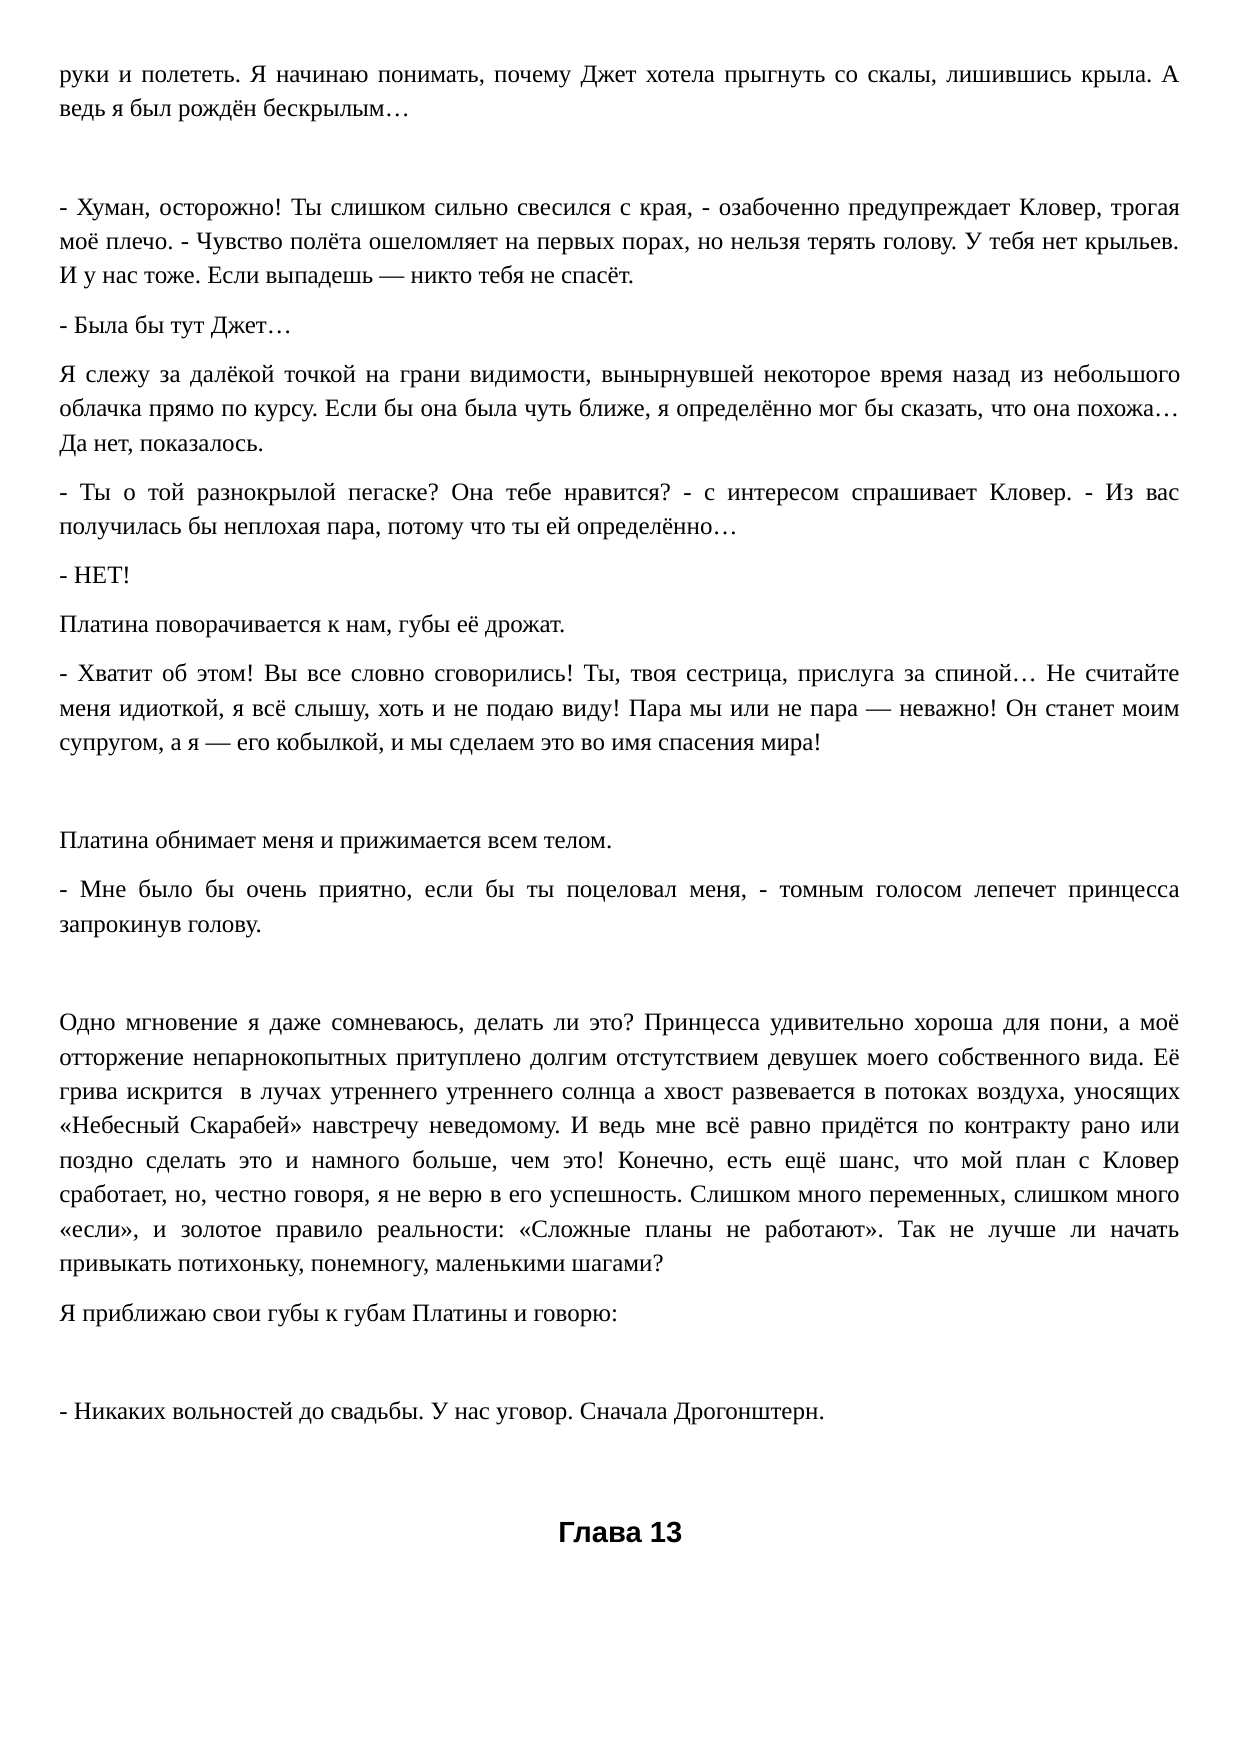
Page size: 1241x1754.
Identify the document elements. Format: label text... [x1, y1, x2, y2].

text - Хватит об этом! Вы все словно сговорились! Ты, твоя сестрица, прислуга за спиной… Не считайте меня идиоткой, я всё слышу, хоть и не подаю виду! Пара мы или не пара — неважно! Он станет моим супругом, а я — его кобылкой, и мы сделаем это во имя спасения мира! [59, 658, 1181, 756]
text - НЕТ! [59, 560, 1181, 589]
text Платина обнимает меня и прижимается всем телом. [59, 826, 1181, 854]
subtitle Глава 13 [59, 1515, 1181, 1548]
text руки и полететь. Я начинаю понимать, почему Джет хотела прыгнуть со скалы, лишившись крыла. А ведь я был рождён бескрылым… [59, 59, 1181, 122]
text - Никаких вольностей до свадьбы. У нас уговор. Сначала Дрогонштерн. [59, 1396, 1181, 1424]
text - Ты о той разнокрылой пегаске? Она тебе нравится? - с интересом спрашивает Кловер. - Из вас получилась бы неплохая пара, потому что ты ей определённо… [59, 477, 1181, 540]
text - Мне было бы очень приятно, если бы ты поцеловал меня, - томным голосом лепечет принцесса запрокинув голову. [59, 874, 1181, 938]
text Платина поворачивается к нам, губы её дрожат. [59, 609, 1181, 638]
text Одно мгновение я даже сомневаюсь, делать ли это? Принцесса удивительно хороша для пони, а моё отторжение непарнокопытных притуплено долгим отстутствием девушек моего собственного вида. Её грива искрится в лучах утреннего утреннего солнца а хвост развевается в потоках воздуха, уносящих «Небесный Скарабей» навстречу неведомому. И ведь мне всё равно придётся по контракту рано или поздно сделать это и намного больше, чем это! Конечно, есть ещё шанс, что мой план с Кловер сработает, но, честно говоря, я не верю в его успешность. Слишком много переменных, слишком много «если», и золотое правило реальности: «Сложные планы не работают». Так не лучше ли начать привыкать потихоньку, понемногу, маленькими шагами? [59, 1007, 1181, 1277]
text Я слежу за далёкой точкой на грани видимости, вынырнувшей некоторое время назад из небольшого облачка прямо по курсу. Если бы она была чуть ближе, я определённо мог бы сказать, что она похожа… Да нет, показалось. [59, 359, 1181, 456]
text - Хуман, осторожно! Ты слишком сильно свесился с края, - озабоченно предупреждает Кловер, трогая моё плечо. - Чувство полёта ошеломляет на первых порах, но нельзя терять голову. У тебя нет крыльев. И у нас тоже. Если выпадешь — никто тебя не спасёт. [59, 192, 1181, 289]
text - Была бы тут Джет… [59, 310, 1181, 338]
text Я приближаю свои губы к губам Платины и говорю: [59, 1298, 1181, 1326]
